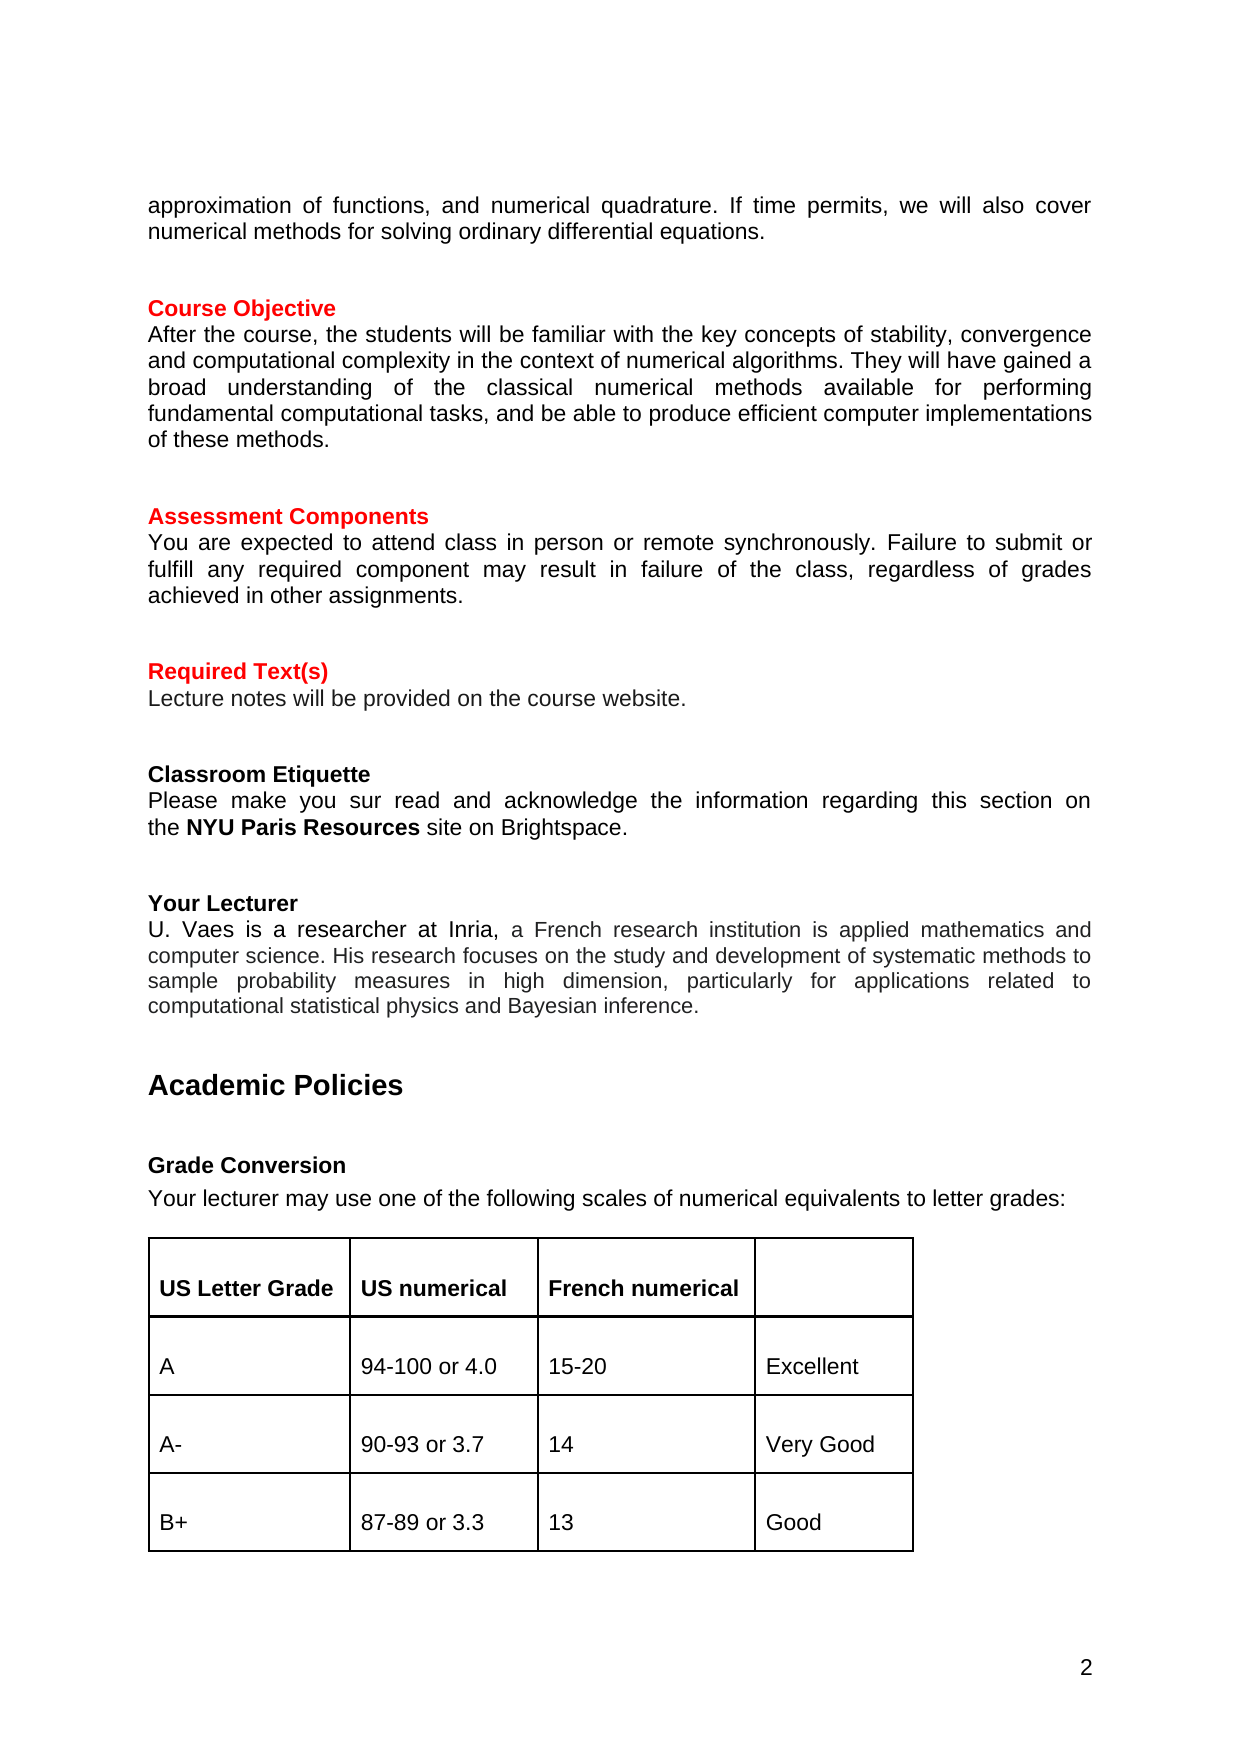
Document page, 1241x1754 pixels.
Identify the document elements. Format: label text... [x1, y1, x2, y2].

table_header US numerical [351, 1239, 537, 1315]
table_cell B+ [150, 1474, 349, 1550]
text After the course, the students will be familiar with the key concepts of stability, convergence and computational complexity in the context of numerical algorithms. They will have gained a broad understanding of the classical numerical methods available for performing fundamental computational tasks, and be able to produce efficient computer implementations of these methods. [148, 321, 1092, 453]
subtitle Assessment Components [148, 503, 1092, 529]
text U. Vaes is a researcher at Inria, a French research institution is applied mathematics and computer science. His research focuses on the study and development of systematic methods to sample probability measures in high dimension, particularly for applications related to computational statistical physics and Bayesian inference. [148, 916, 1092, 1018]
table_cell 13 [539, 1474, 754, 1550]
table_header French numerical [539, 1239, 754, 1315]
table_cell Good [756, 1474, 912, 1550]
table_cell A- [150, 1396, 349, 1472]
table_header US Letter Grade [150, 1239, 349, 1315]
table_header [756, 1239, 912, 1315]
table_cell 14 [539, 1396, 754, 1472]
table_cell 15-20 [539, 1318, 754, 1393]
table_cell Excellent [756, 1318, 912, 1393]
text You are expected to attend class in person or remote synchronously. Failure to submit or fulfill any required component may result in failure of the class, regardless of grades achieved in other assignments. [148, 529, 1092, 608]
subtitle Your Lecturer [148, 890, 1092, 916]
text Your lecturer may use one of the following scales of numerical equivalents to letter grades: [148, 1184, 1092, 1211]
text Lecture notes will be provided on the course website. [148, 684, 1092, 711]
subtitle Classroom Etiquette [148, 761, 1092, 787]
subtitle Required Text(s) [148, 658, 1092, 684]
subtitle Course Objective [148, 295, 1092, 321]
table_cell 94-100 or 4.0 [351, 1318, 537, 1393]
text Please make you sur read and acknowledge the information regarding this section on the NYU Paris Resources site on Brightspace. [148, 787, 1092, 840]
subtitle Grade Conversion [148, 1152, 1092, 1178]
table_cell 87-89 or 3.3 [351, 1474, 537, 1550]
table_cell Very Good [756, 1396, 912, 1472]
text approximation of functions, and numerical quadrature. If time permits, we will also cover numerical methods for solving ordinary differential equations. [148, 192, 1092, 245]
subtitle Academic Policies [148, 1068, 1092, 1102]
table_cell A [150, 1318, 349, 1393]
table_cell 90-93 or 3.7 [351, 1396, 537, 1472]
